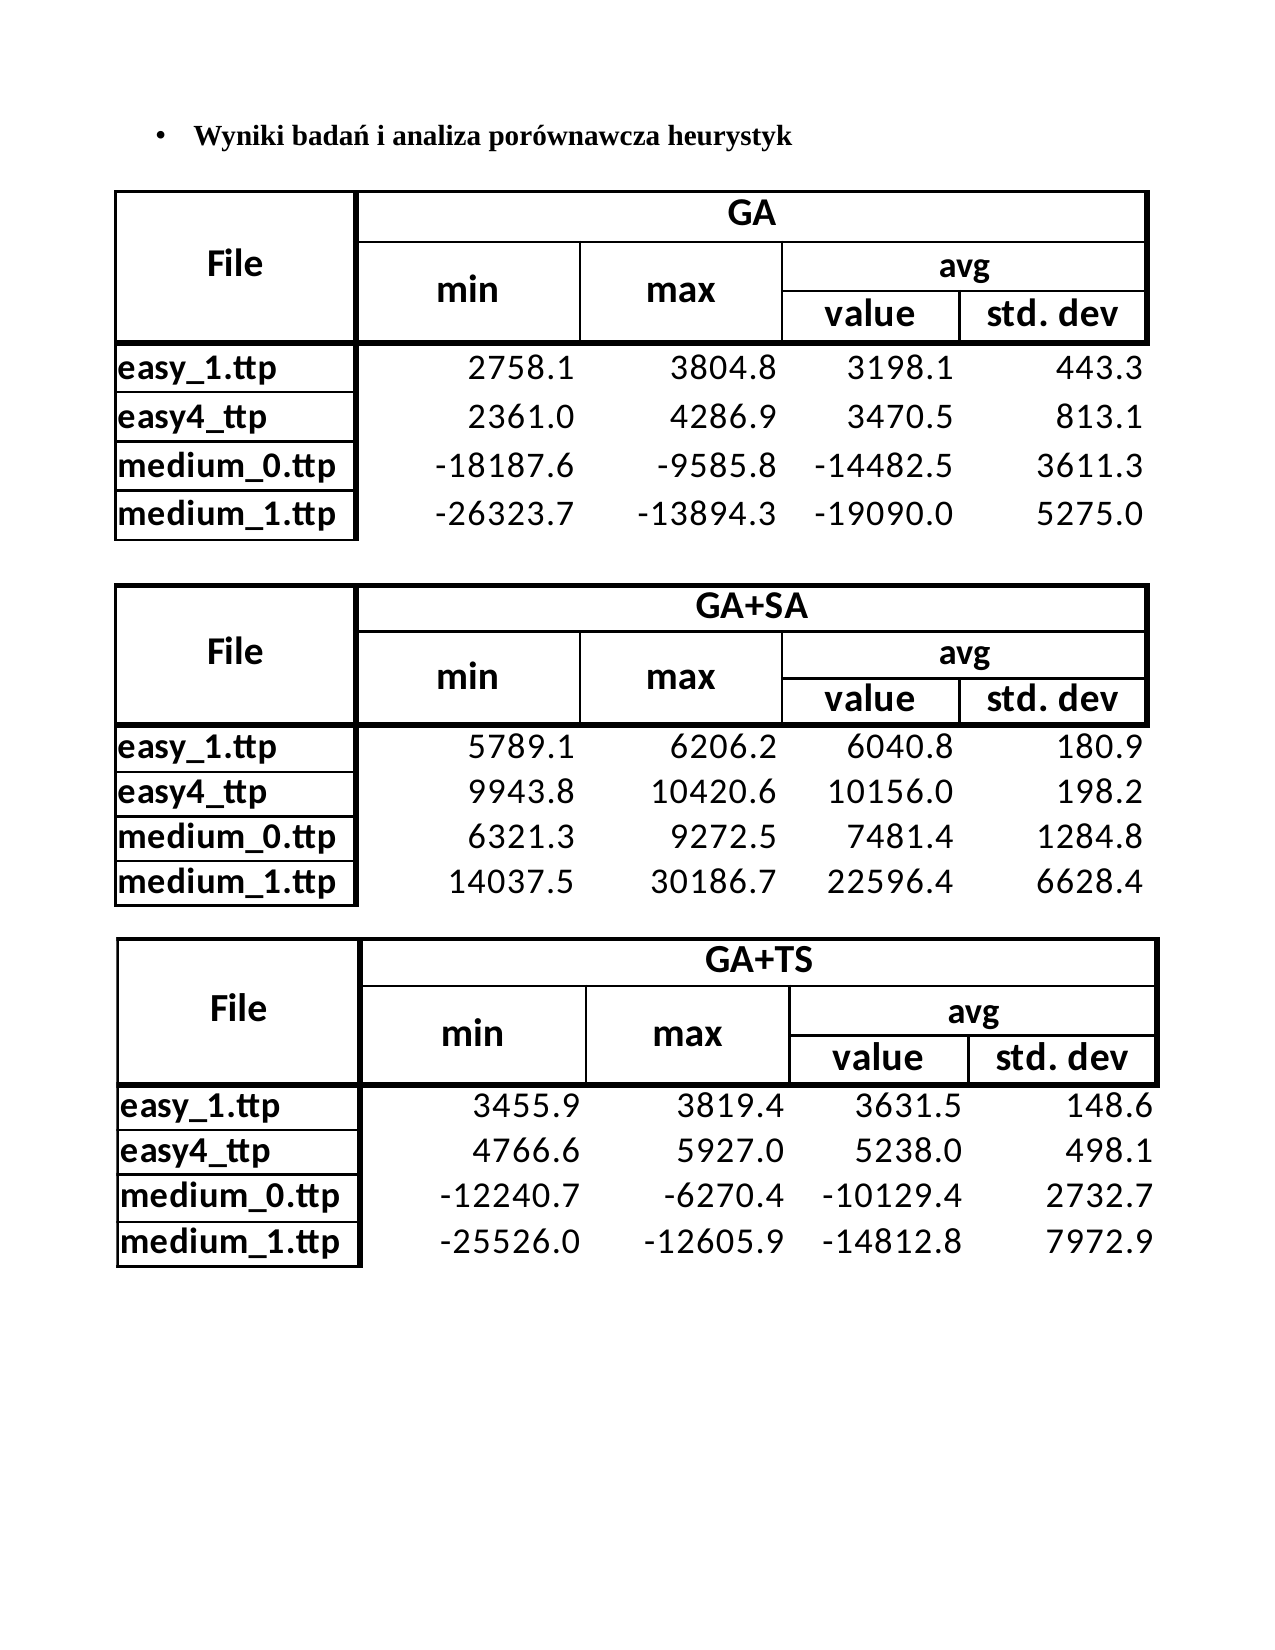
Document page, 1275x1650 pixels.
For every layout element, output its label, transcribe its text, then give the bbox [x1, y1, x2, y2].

list Wyniki badań i analiza porównawcza heurystyk [156, 118, 1157, 152]
